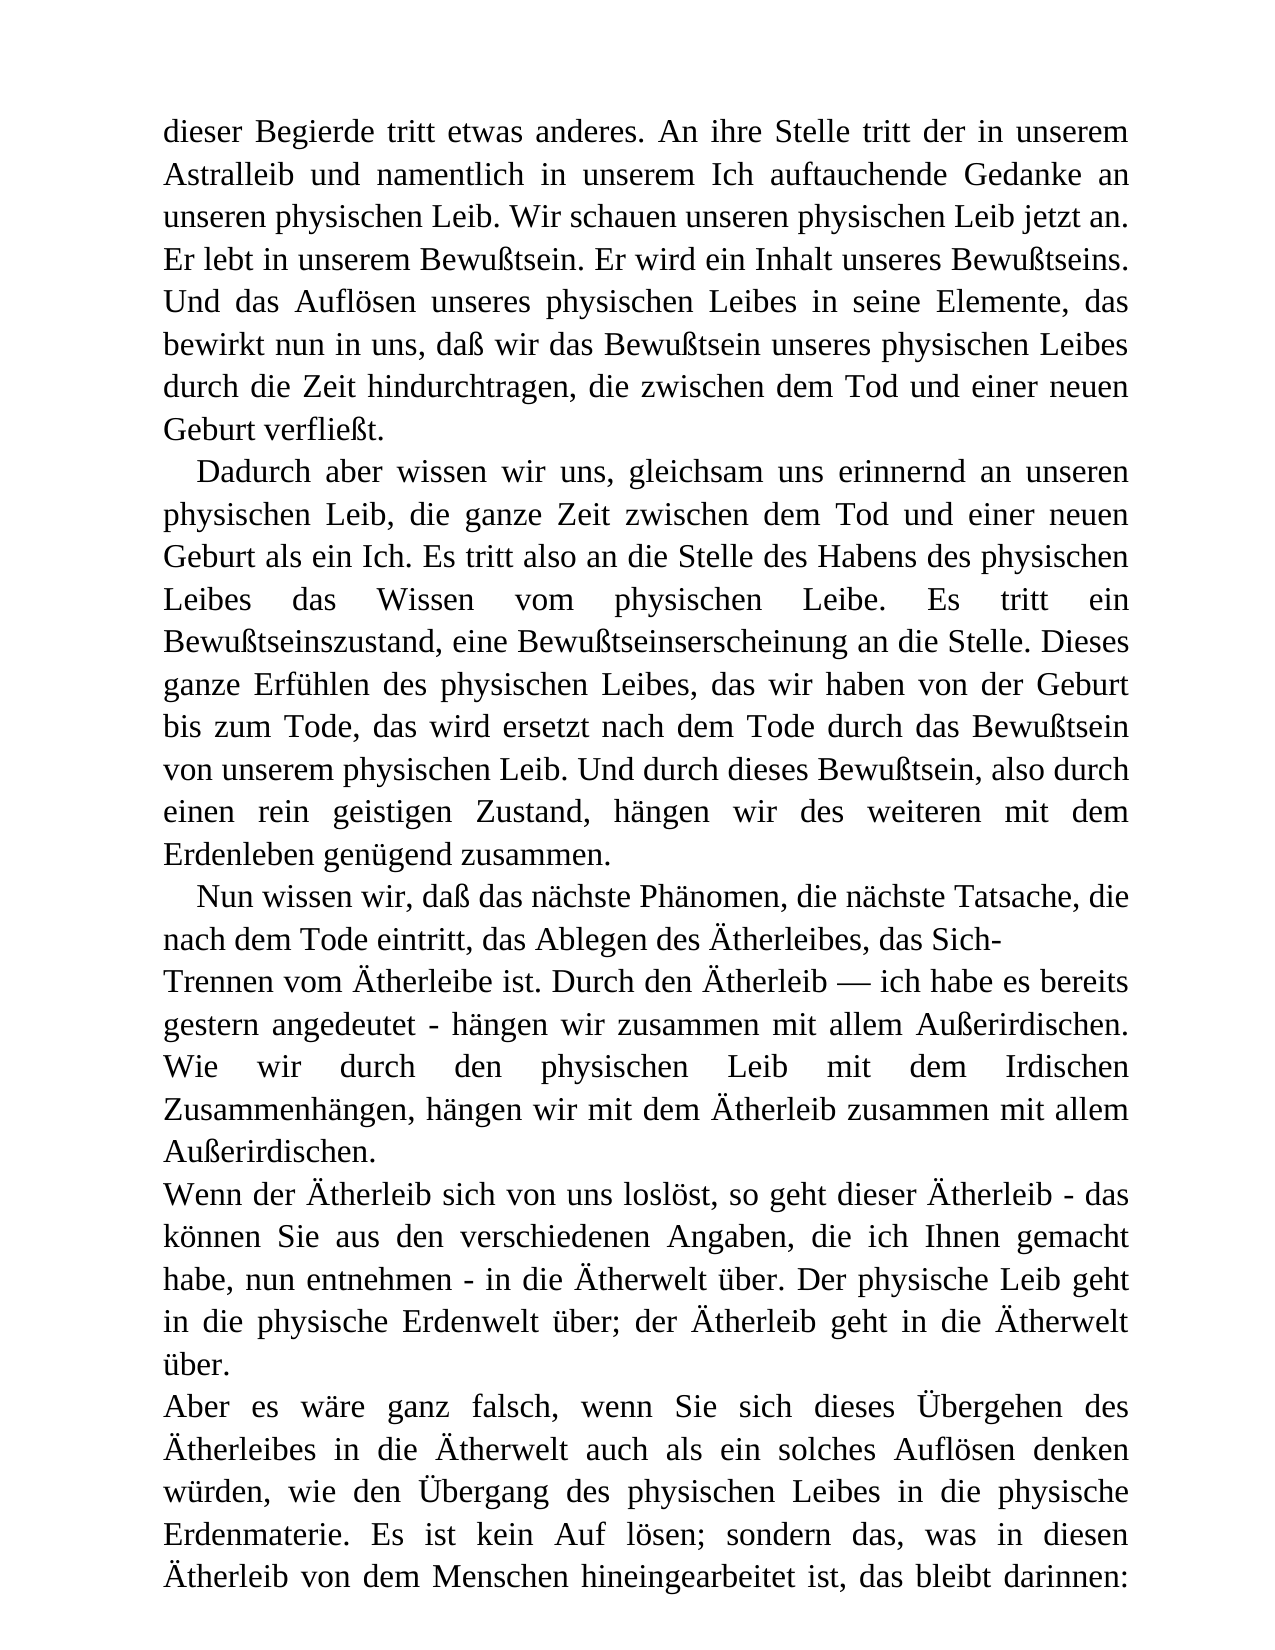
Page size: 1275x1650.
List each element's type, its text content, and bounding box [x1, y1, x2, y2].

text Trennen vom Ätherleibe ist. Durch den Ätherleib — ich habe es bereits gestern angedeutet - hängen wir zusammen mit allem Außerirdischen. Wie wir durch den physischen Leib mit dem Irdischen Zusammenhängen, hängen wir mit dem Ätherleib zusammen mit allem Außerirdischen. [163, 962, 1130, 1170]
text dieser Begierde tritt etwas anderes. An ihre Stelle tritt der in unserem Astralleib und namentlich in unserem Ich auftauchende Gedanke an unseren physischen Leib. Wir schauen unseren physischen Leib jetzt an. Er lebt in unserem Bewußtsein. Er wird ein Inhalt unseres Bewußtseins. Und das Auflösen unseres physischen Leibes in seine Elemente, das bewirkt nun in uns, daß wir das Bewußtsein unseres physischen Leibes durch die Zeit hindurchtragen, die zwischen dem Tod und einer neuen Geburt verfließt. [163, 112, 1130, 448]
text Dadurch aber wissen wir uns, gleichsam uns erinnernd an unseren physischen Leib, die ganze Zeit zwischen dem Tod und einer neuen Geburt als ein Ich. Es tritt also an die Stelle des Habens des physischen Leibes das Wissen vom physischen Leibe. Es tritt ein Bewußtseinszustand, eine Bewußtseinserscheinung an die Stelle. Dieses ganze Erfühlen des physischen Leibes, das wir haben von der Geburt bis zum Tode, das wird ersetzt nach dem Tode durch das Bewußtsein von unserem physischen Leib. Und durch dieses Bewußtsein, also durch einen rein geistigen Zustand, hängen wir des weiteren mit dem Erdenleben genügend zusammen. [163, 452, 1130, 873]
text Wenn der Ätherleib sich von uns loslöst, so geht dieser Ätherleib - das können Sie aus den verschiedenen Angaben, die ich Ihnen gemacht habe, nun entnehmen - in die Ätherwelt über. Der physische Leib geht in die physische Erdenwelt über; der Ätherleib geht in die Ätherwelt über. [163, 1174, 1130, 1383]
text Aber es wäre ganz falsch, wenn Sie sich dieses Übergehen des Ätherleibes in die Ätherwelt auch als ein solches Auflösen denken würden, wie den Übergang des physischen Leibes in die physische Erdenmaterie. Es ist kein Auf lösen; sondern das, was in diesen Ätherleib von dem Menschen hineingearbeitet ist, das bleibt darinnen: [163, 1387, 1130, 1595]
text Nun wissen wir, daß das nächste Phänomen, die nächste Tatsache, die nach dem Tode eintritt, das Ablegen des Ätherleibes, das Sich- [163, 877, 1130, 958]
